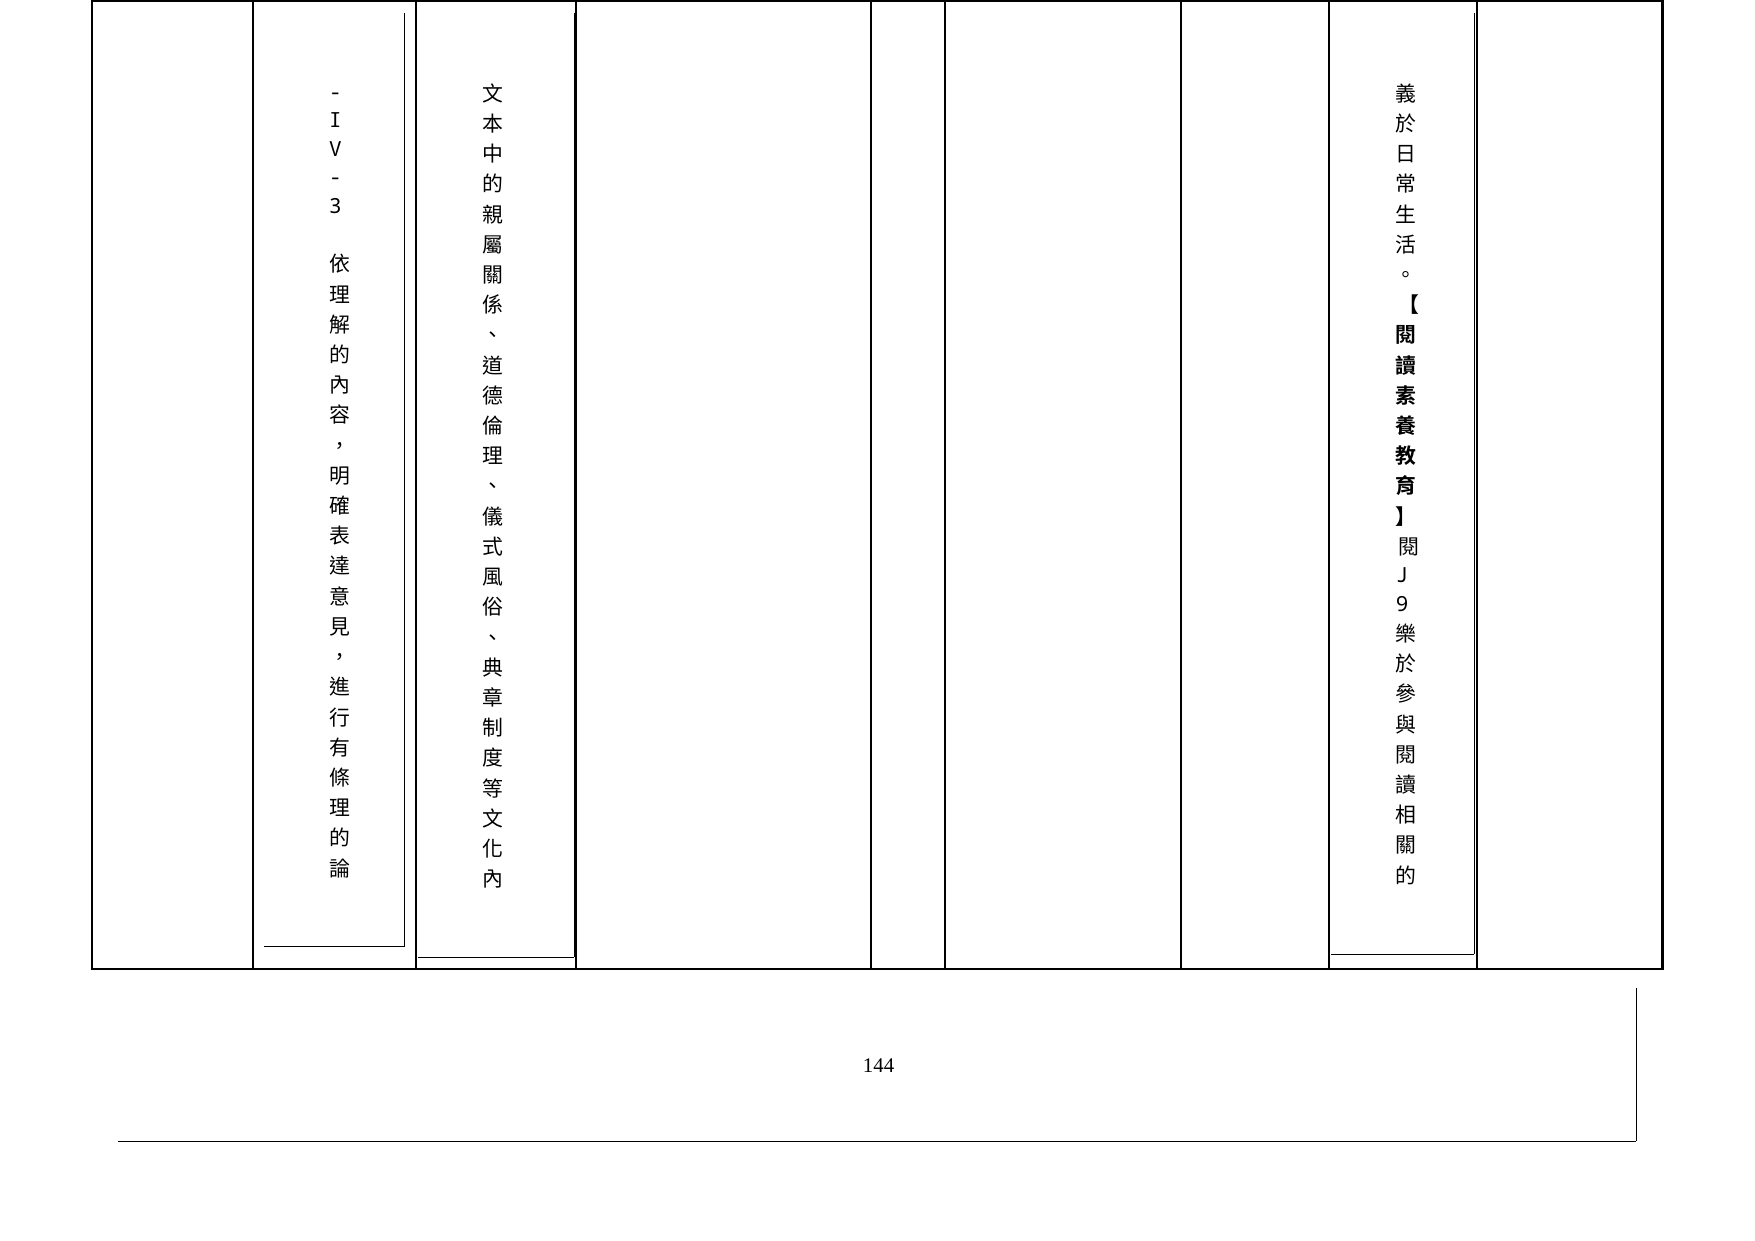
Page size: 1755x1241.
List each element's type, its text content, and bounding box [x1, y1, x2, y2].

table_cell [577, 2, 870, 968]
table_cell [1182, 2, 1328, 968]
table_cell 文本中的親屬關係、道德倫理、儀式風俗、典章制度等文化內 [417, 2, 575, 968]
table_cell [1478, 2, 1661, 968]
table_cell [946, 2, 1180, 968]
table_cell [872, 2, 944, 968]
table_cell [93, 2, 252, 968]
table_cell IV-3 依理解的內容，明確表達意見，進行有條理的論 [254, 2, 415, 968]
table_cell 義於日常生活。 【閱讀素養教育】 閱J9 樂於參與閱讀相關的 [1330, 2, 1476, 968]
